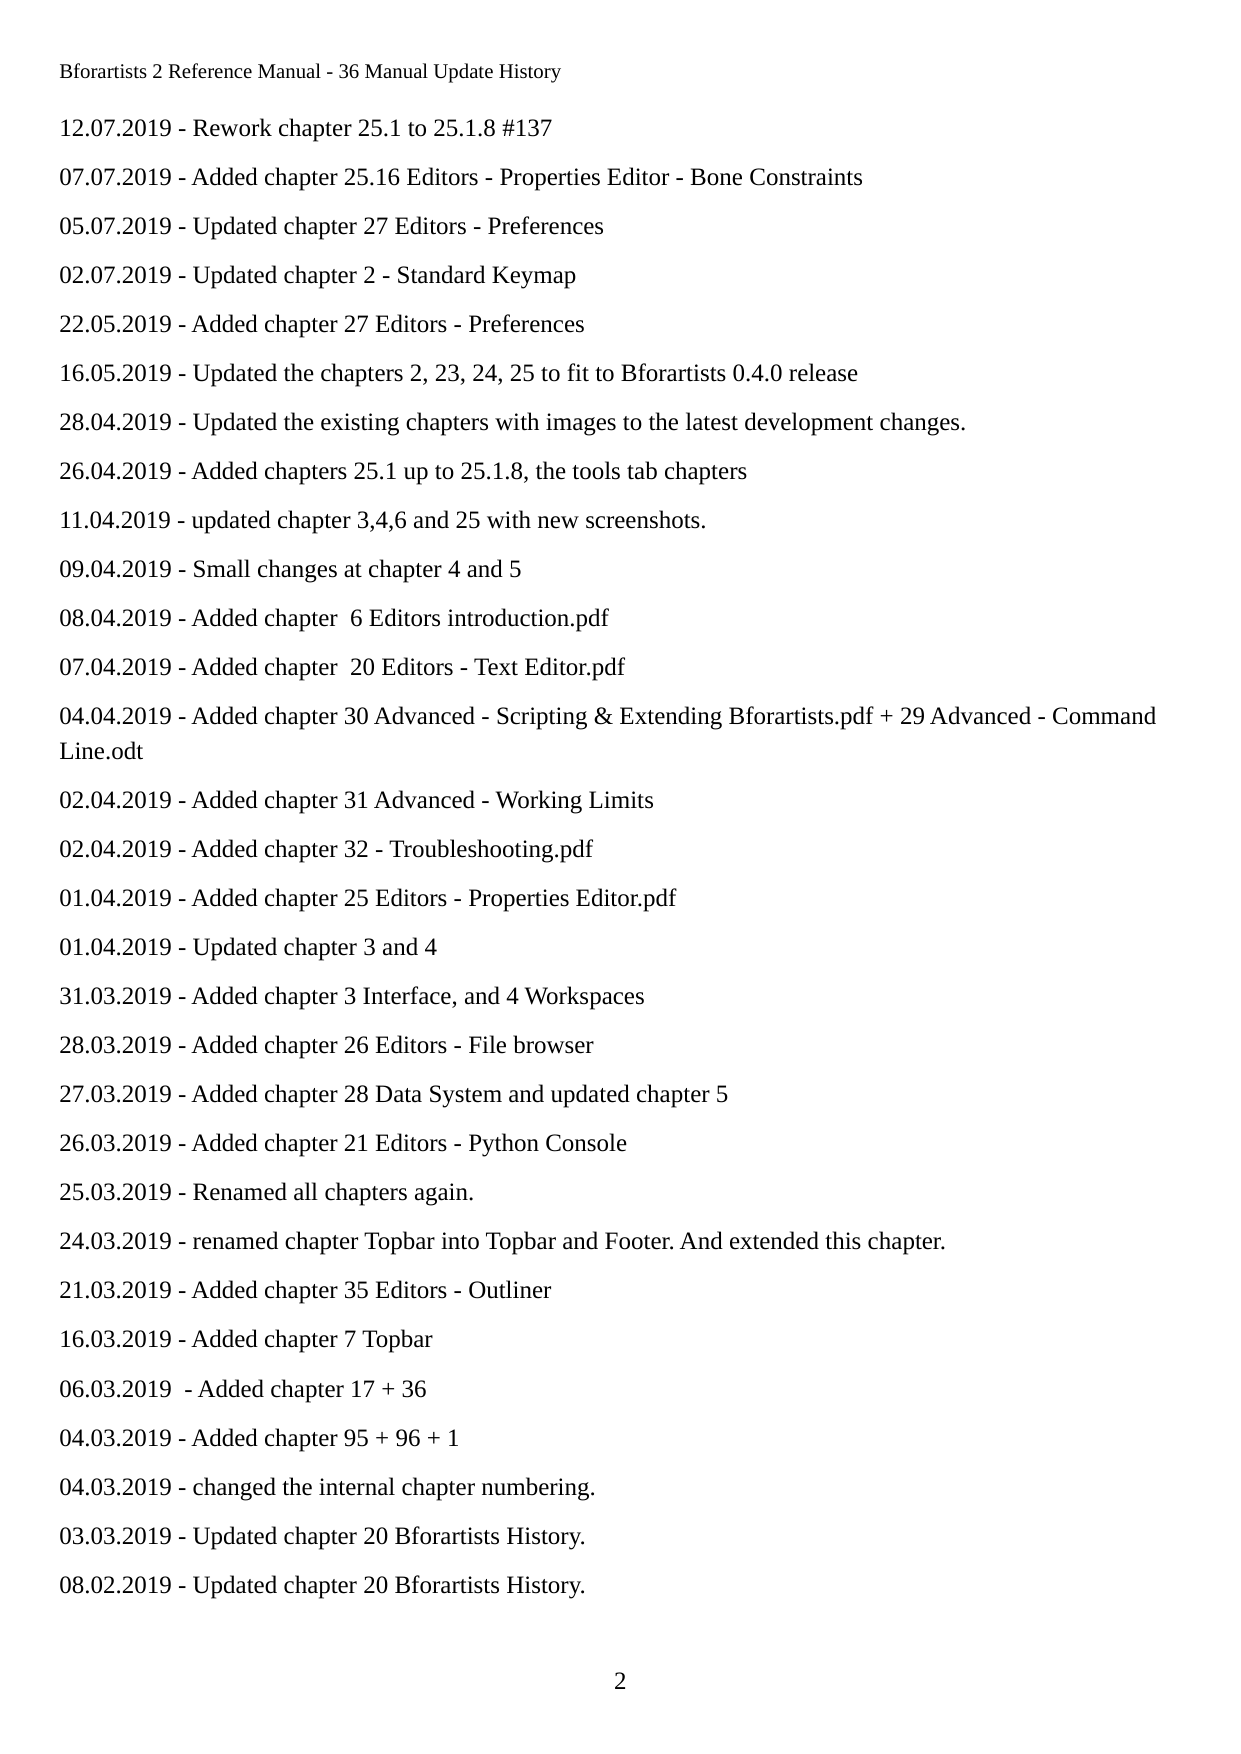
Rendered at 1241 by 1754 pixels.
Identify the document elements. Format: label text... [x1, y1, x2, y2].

text 28.04.2019 - Updated the existing chapters with images to the latest development changes. [59, 407, 1181, 436]
text 01.04.2019 - Added chapter 25 Editors - Properties Editor.pdf [59, 883, 1181, 912]
text 31.03.2019 - Added chapter 3 Interface, and 4 Workspaces [59, 981, 1181, 1010]
text 03.03.2019 - Updated chapter 20 Bforartists History. [59, 1521, 1181, 1549]
text 11.04.2019 - updated chapter 3,4,6 and 25 with new screenshots. [59, 505, 1181, 534]
text 09.04.2019 - Small changes at chapter 4 and 5 [59, 554, 1181, 583]
text 07.07.2019 - Added chapter 25.16 Editors - Properties Editor - Bone Constraints [59, 162, 1181, 190]
text 25.03.2019 - Renamed all chapters again. [59, 1177, 1181, 1206]
text 26.04.2019 - Added chapters 25.1 up to 25.1.8, the tools tab chapters [59, 456, 1181, 485]
text 16.05.2019 - Updated the chapters 2, 23, 24, 25 to fit to Bforartists 0.4.0 release [59, 358, 1181, 387]
text 08.04.2019 - Added chapter 6 Editors introduction.pdf [59, 603, 1181, 632]
text 06.03.2019 - Added chapter 17 + 36 [59, 1374, 1181, 1402]
text 12.07.2019 - Rework chapter 25.1 to 25.1.8 #137 [59, 113, 1181, 141]
text 02.04.2019 - Added chapter 31 Advanced - Working Limits [59, 785, 1181, 814]
text 08.02.2019 - Updated chapter 20 Bforartists History. [59, 1570, 1181, 1599]
text 04.03.2019 - Added chapter 95 + 96 + 1 [59, 1423, 1181, 1451]
text 27.03.2019 - Added chapter 28 Data System and updated chapter 5 [59, 1079, 1181, 1108]
text 22.05.2019 - Added chapter 27 Editors - Preferences [59, 309, 1181, 338]
text 01.04.2019 - Updated chapter 3 and 4 [59, 932, 1181, 961]
text 16.03.2019 - Added chapter 7 Topbar [59, 1324, 1181, 1353]
text 21.03.2019 - Added chapter 35 Editors - Outliner [59, 1276, 1181, 1304]
text 28.03.2019 - Added chapter 26 Editors - File browser [59, 1030, 1181, 1059]
text 02.04.2019 - Added chapter 32 - Troubleshooting.pdf [59, 834, 1181, 863]
text 07.04.2019 - Added chapter 20 Editors - Text Editor.pdf [59, 652, 1181, 681]
text 26.03.2019 - Added chapter 21 Editors - Python Console [59, 1128, 1181, 1157]
text 04.04.2019 - Added chapter 30 Advanced - Scripting & Extending Bforartists.pdf + 29 Advanced - Command Line.odt [59, 701, 1181, 764]
text 02.07.2019 - Updated chapter 2 - Standard Keymap [59, 260, 1181, 288]
text 05.07.2019 - Updated chapter 27 Editors - Preferences [59, 211, 1181, 239]
text 24.03.2019 - renamed chapter Topbar into Topbar and Footer. And extended this chapter. [59, 1226, 1181, 1255]
text 04.03.2019 - changed the internal chapter numbering. [59, 1472, 1181, 1501]
